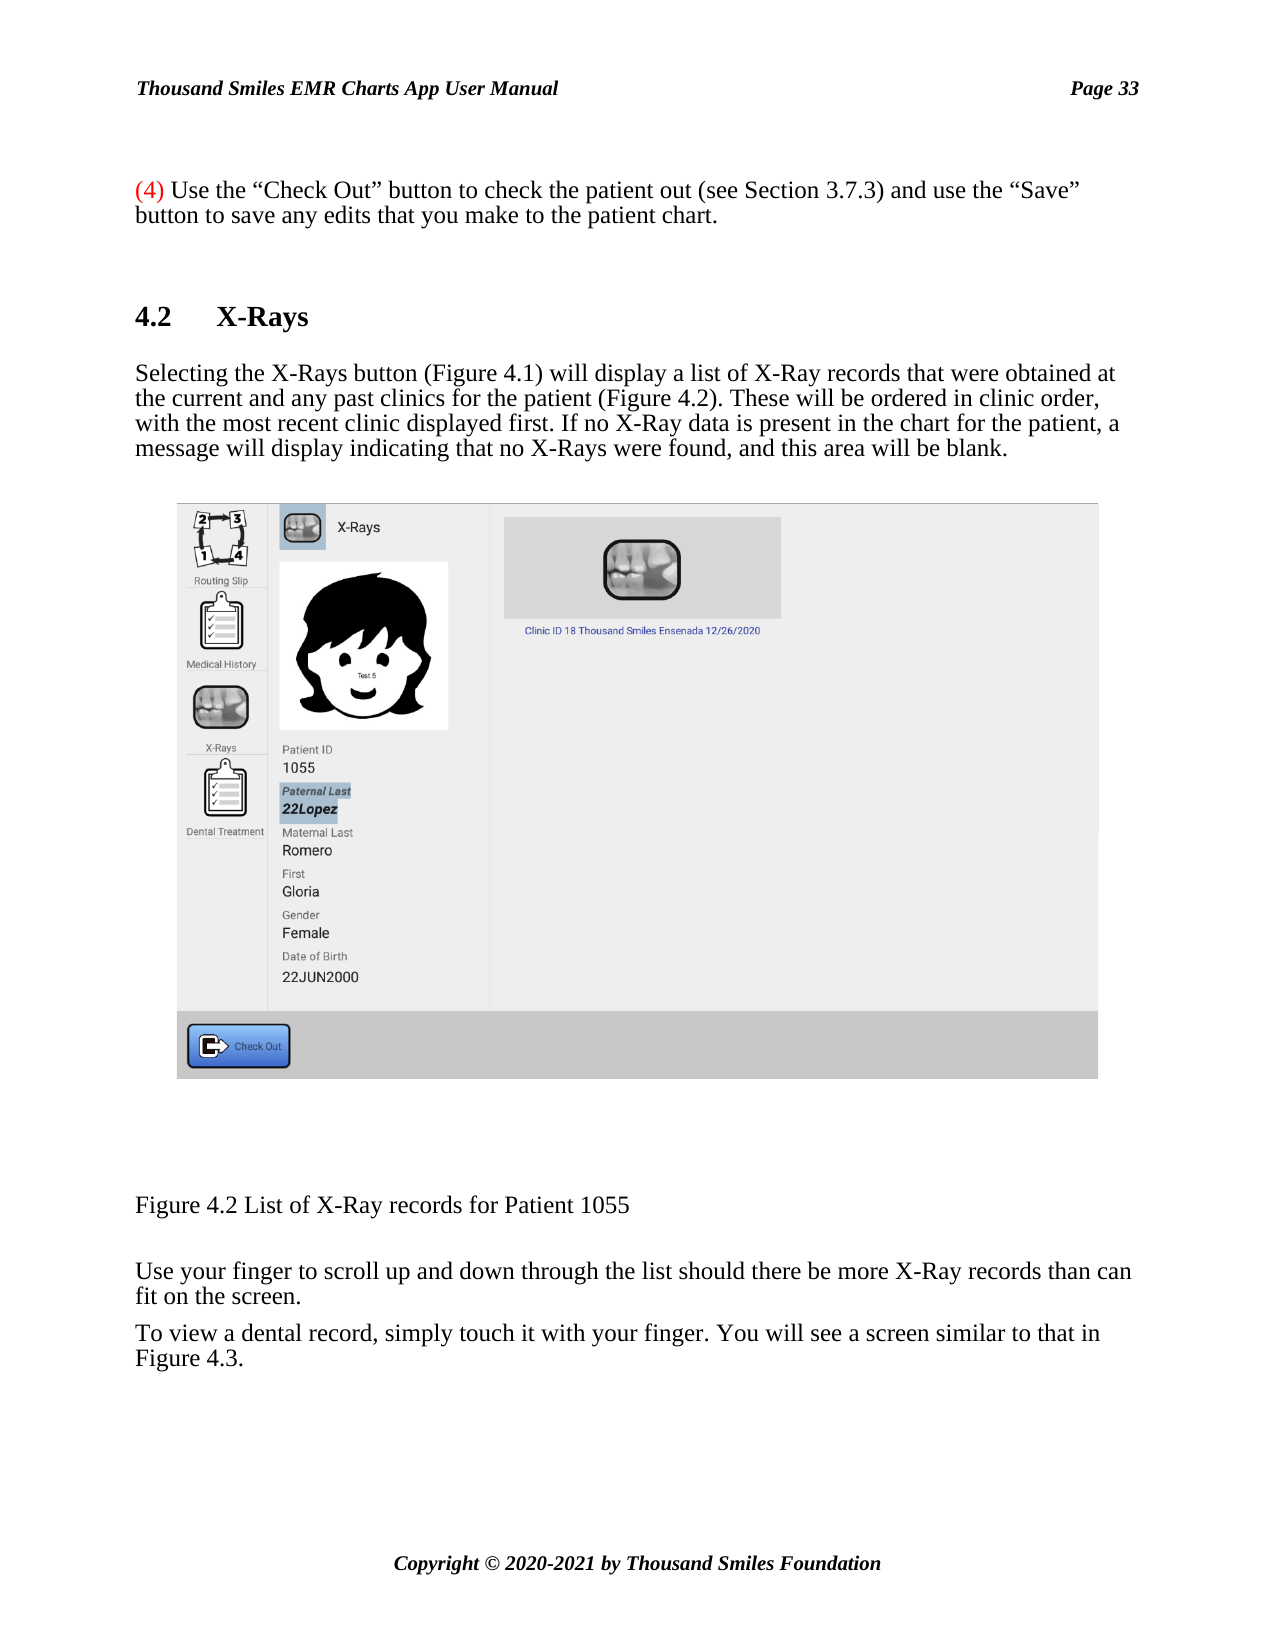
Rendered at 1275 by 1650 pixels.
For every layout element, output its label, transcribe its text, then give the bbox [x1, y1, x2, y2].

text Figure 4.2 List of X-Ray records for Patient 1055 [135, 1193, 1140, 1218]
text (4) Use the “Check Out” button to check the patient out (see Section 3.7.3) and use the “Save” button to save any edits that you make to the patient chart. [135, 179, 1140, 229]
text Use your finger to scroll up and down through the list should there be more X-Ray records than can fit on the screen. [135, 1259, 1140, 1309]
picture [176, 503, 1099, 1079]
subtitle X-Rays [135, 299, 1140, 333]
text To view a dental record, simply touch it with your finger. You will see a screen similar to that in Figure 4.3. [135, 1322, 1140, 1372]
text Selecting the X-Rays button (Figure 4.1) will display a list of X-Ray records that were obtained at the current and any past clinics for the patient (Figure 4.2). These will be ordered in clinic order, with the most recent clinic displayed first. If no X-Ray data is present in the chart for the patient, a message will display indicating that no X-Rays were found, and this area will be blank. [135, 362, 1140, 462]
